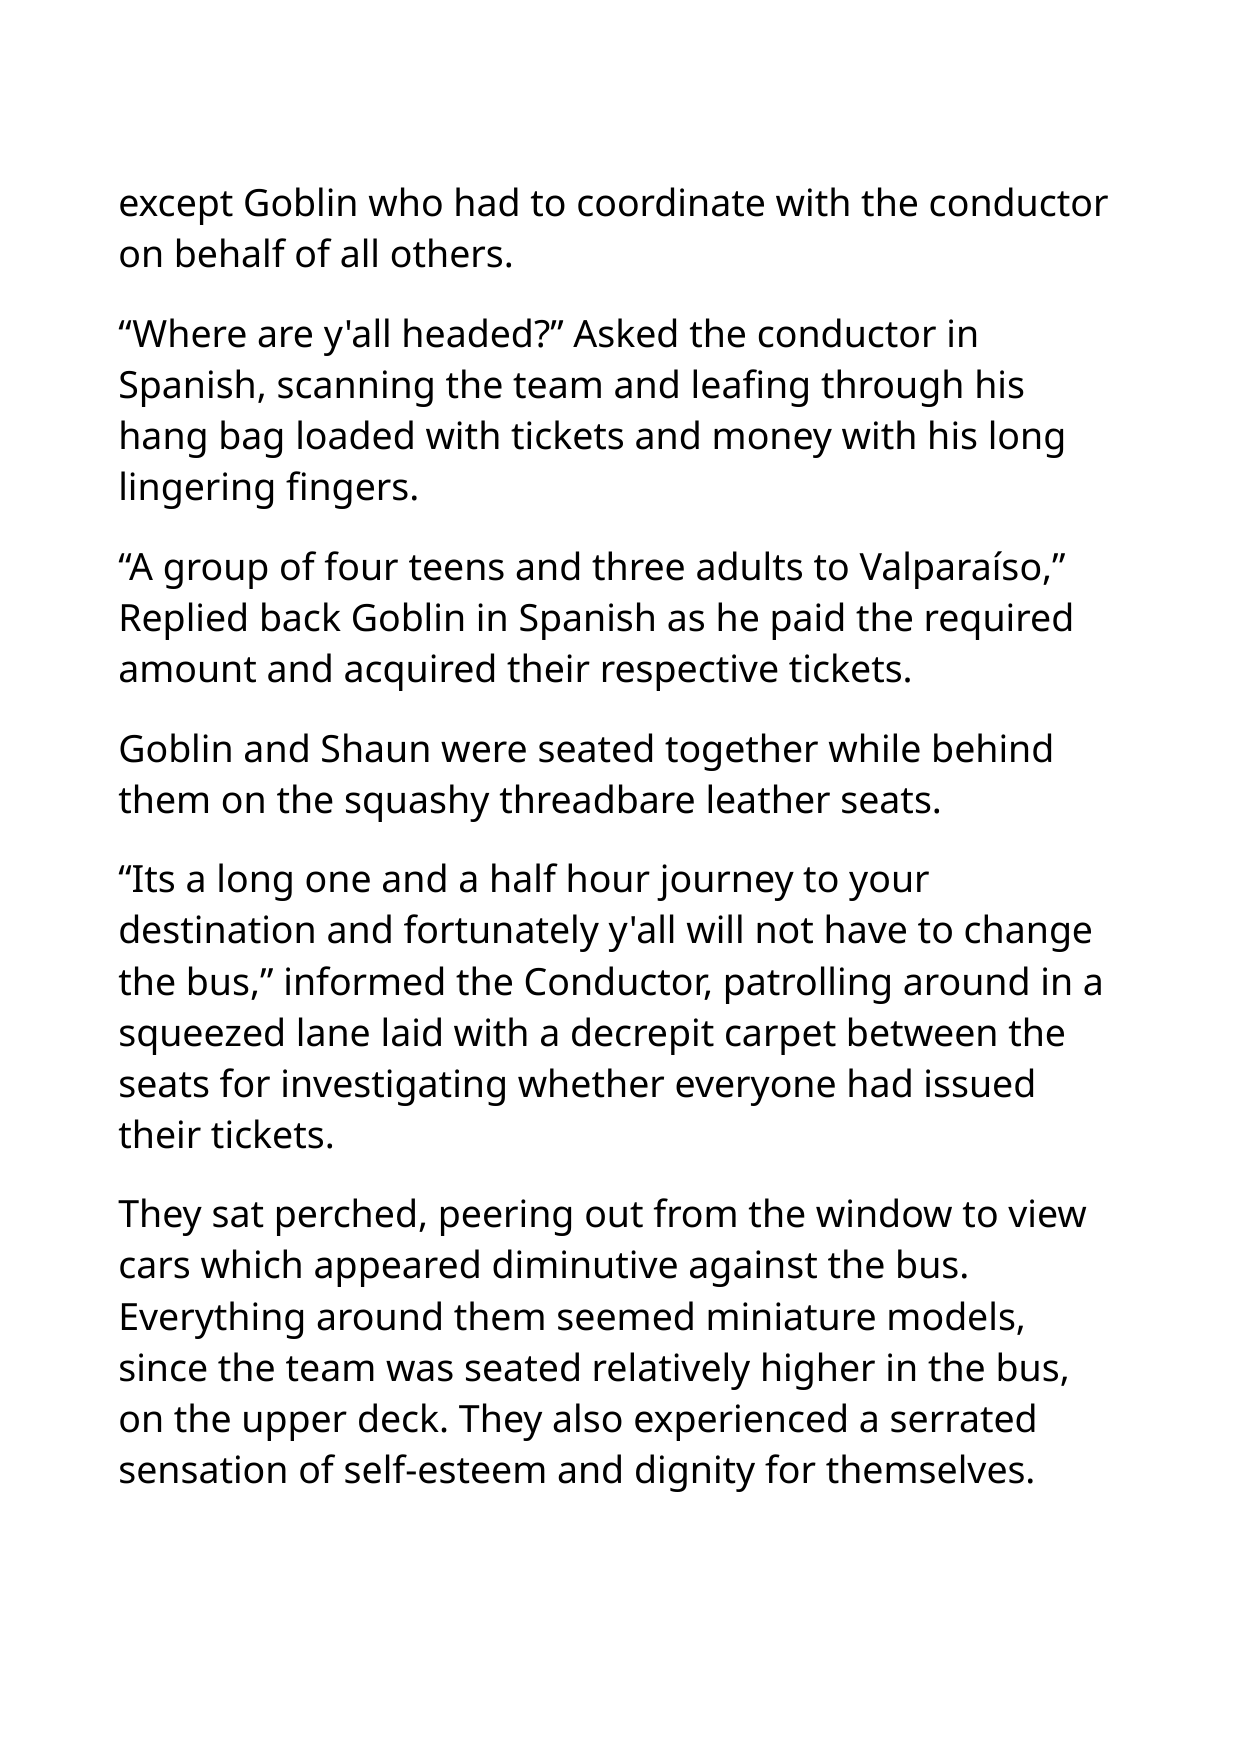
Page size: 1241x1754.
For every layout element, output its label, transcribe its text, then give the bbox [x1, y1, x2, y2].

text They sat perched, peering out from the window to view cars which appeared diminutive against the bus. Everything around them seemed miniature models, since the team was seated relatively higher in the bus, on the upper deck. They also experienced a serrated sensation of self-esteem and dignity for themselves. [118, 1188, 1122, 1494]
text “A group of four teens and three adults to Valparaíso,” Replied back Goblin in Spanish as he paid the required amount and acquired their respective tickets. [118, 540, 1122, 693]
text “Its a long one and a half hour journey to your destination and fortunately y'all will not have to change the bus,” informed the Conductor, patrolling around in a squeezed lane laid with a decrepit carpet between the seats for investigating whether everyone had issued their tickets. [118, 853, 1122, 1159]
text except Goblin who had to coordinate with the conductor on behalf of all others. [118, 176, 1122, 278]
text “Where are y'all headed?” Asked the conductor in Spanish, scanning the team and leafing through his hang bag loaded with tickets and money with his long lingering fingers. [118, 307, 1122, 511]
text Goblin and Shaun were seated together while behind them on the squashy threadbare leather seats. [118, 722, 1122, 824]
